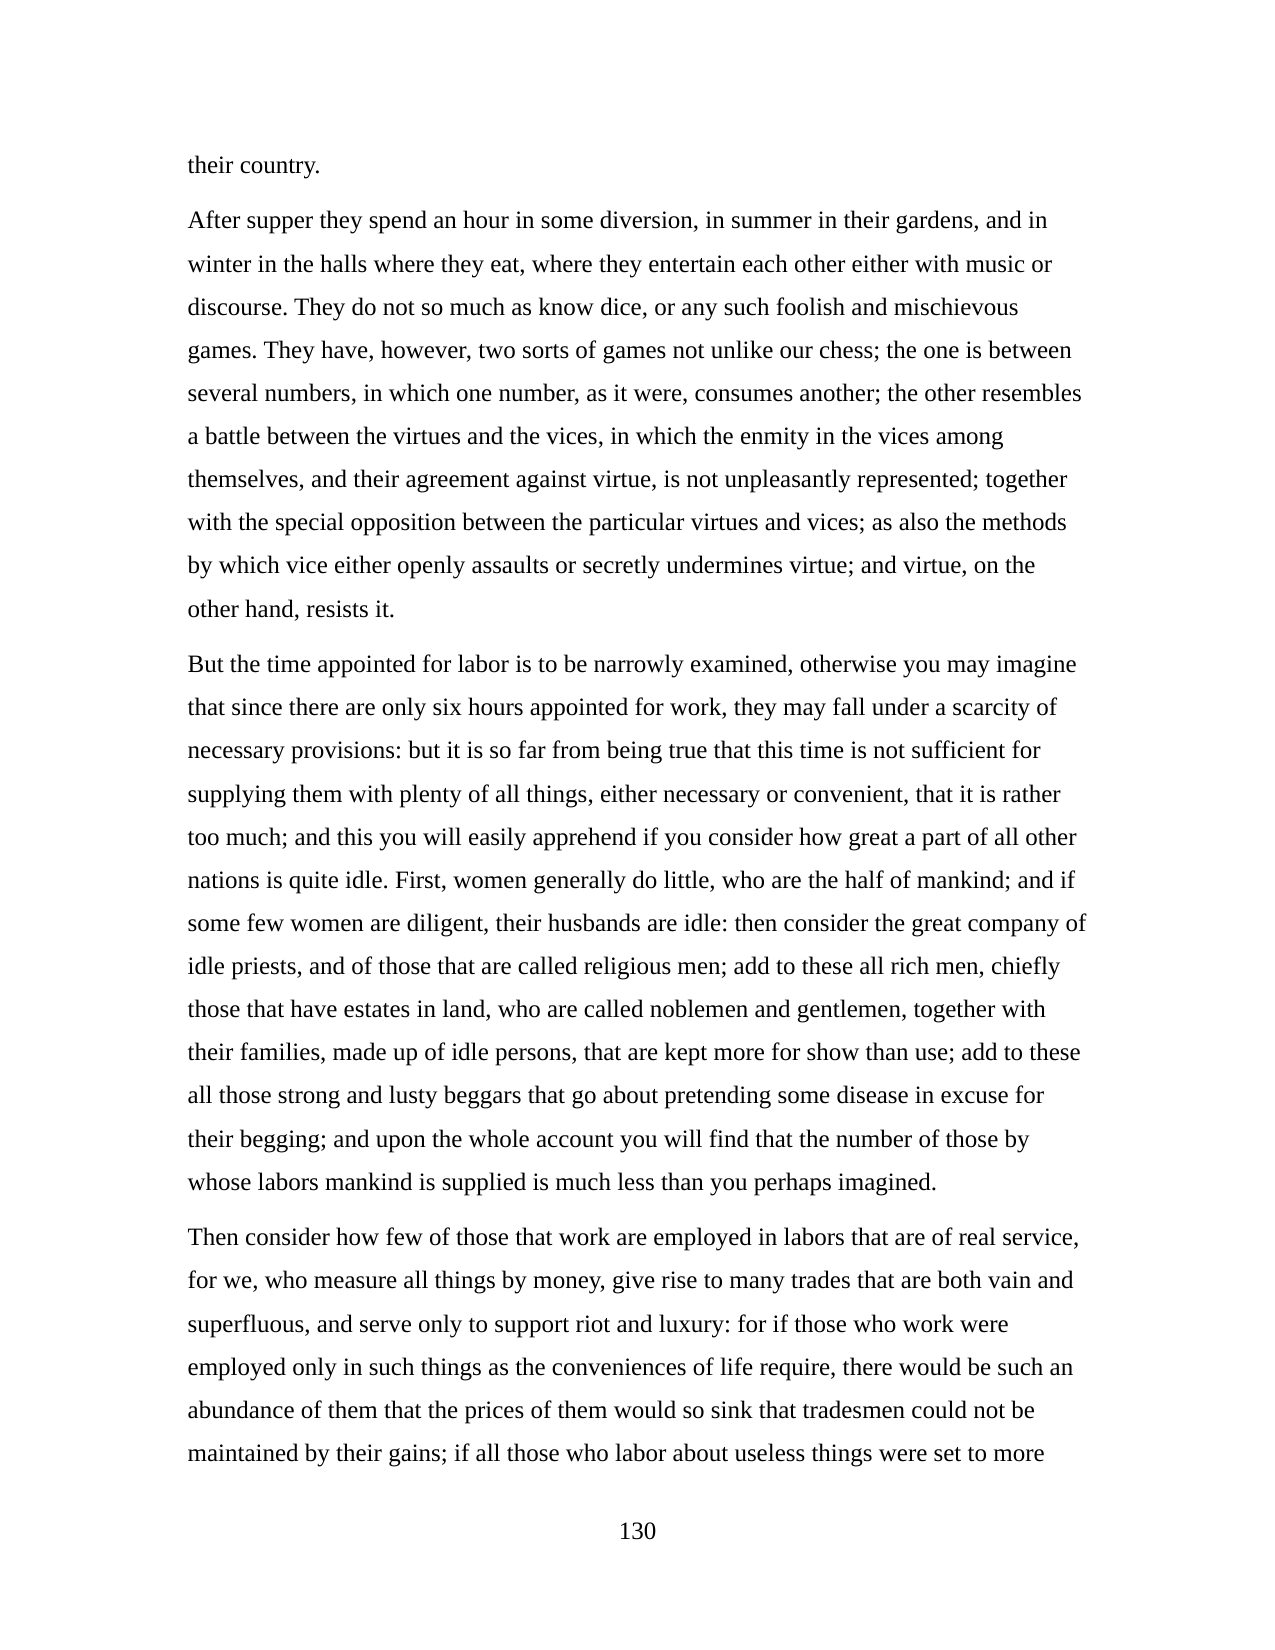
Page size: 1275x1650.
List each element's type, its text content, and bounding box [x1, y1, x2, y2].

text After supper they spend an hour in some diversion, in summer in their gardens, and in winter in the halls where they eat, where they entertain each other either with music or discourse. They do not so much as know dice, or any such foolish and mischievous games. They have, however, two sorts of games not unlike our chess; the one is between several numbers, in which one number, as it were, consumes another; the other resembles a battle between the virtues and the vices, in which the enmity in the vices among themselves, and their agreement against virtue, is not unpleasantly represented; together with the special opposition between the particular virtues and vices; as also the methods by which vice either openly assaults or secretly undermines virtue; and virtue, on the other hand, resists it. [187, 206, 1087, 622]
text Then consider how few of those that work are employed in labors that are of real service, for we, who measure all things by money, give rise to many trades that are both vain and superfluous, and serve only to support riot and luxury: for if those who work were employed only in such things as the conveniences of life require, there would be such an abundance of them that the prices of them would so sink that tradesmen could not be maintained by their gains; if all those who labor about useless things were set to more [187, 1222, 1087, 1467]
text their country. [187, 150, 1087, 179]
text But the time appointed for labor is to be narrowly examined, otherwise you may imagine that since there are only six hours appointed for work, they may fall under a scarcity of necessary provisions: but it is so far from being true that this time is not sufficient for supplying them with plenty of all things, either necessary or convenient, that it is rather too much; and this you will easily apprehend if you consider how great a part of all other nations is quite idle. First, women generally do little, who are the half of mankind; and if some few women are diligent, their husbands are idle: then consider the great company of idle priests, and of those that are called religious men; add to these all rich men, chiefly those that have estates in land, who are called noblemen and gentlemen, together with their families, made up of idle persons, that are kept more for show than use; add to these all those strong and lusty beggars that go about pretending some disease in excuse for their begging; and upon the whole account you will find that the number of those by whose labors mankind is supplied is much less than you perhaps imagined. [187, 649, 1087, 1196]
